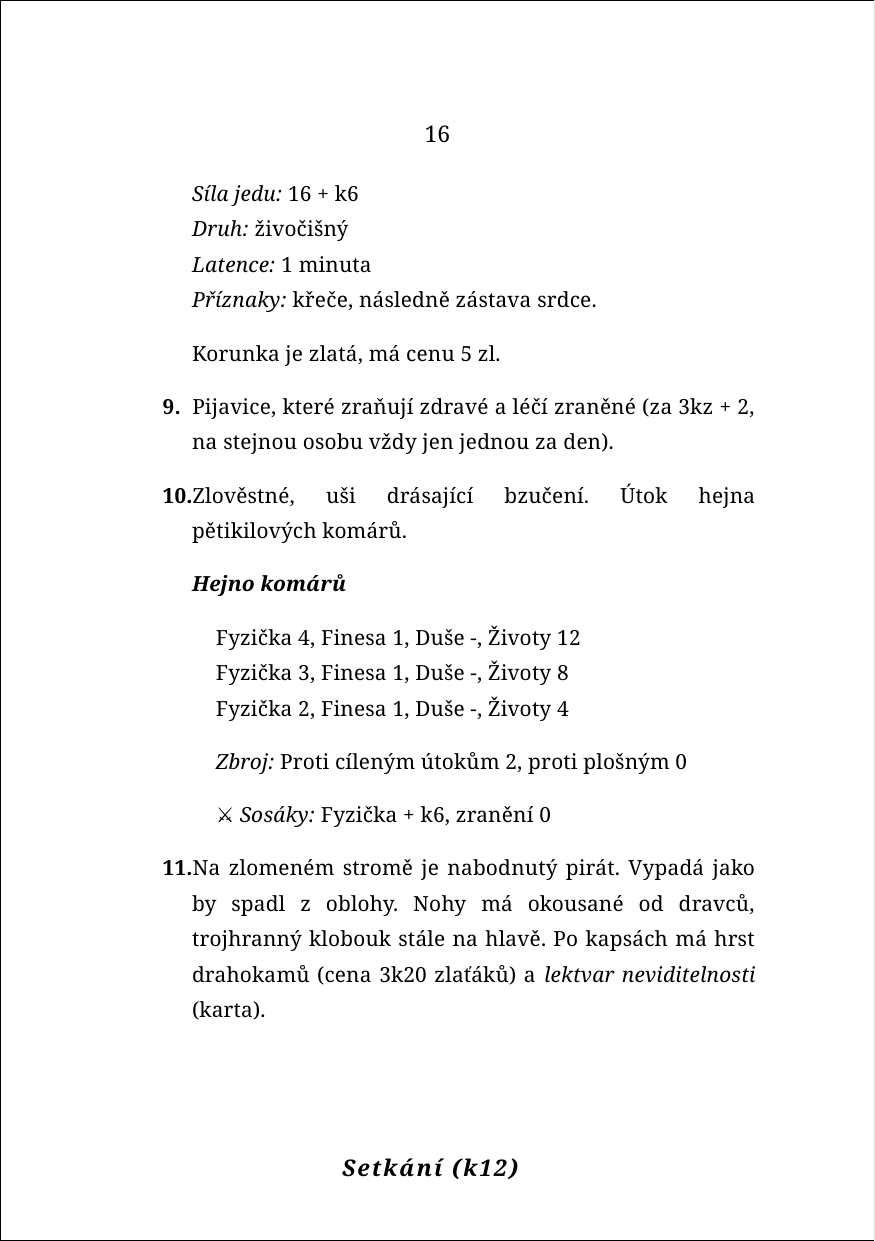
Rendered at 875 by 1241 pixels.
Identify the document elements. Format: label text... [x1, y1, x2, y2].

list Síla jedu: 16 + k6 Druh: živočišný Latence: 1 minuta Příznaky: křeče, následně zástava srdce. [162, 179, 756, 314]
list ⚔ Sosáky: Fyzička + k6, zranění 0 [162, 800, 756, 829]
list Fyzička 4, Finesa 1, Duše -, Životy 12 Fyzička 3, Finesa 1, Duše -, Životy 8 Fyzička 2, Finesa 1, Duše -, Životy 4 [162, 623, 756, 722]
list Zbroj: Proti cíleným útokům 2, proti plošným 0 [162, 747, 756, 775]
list Korunka je zlatá, má cenu 5 zl. [162, 339, 756, 367]
list Zlověstné, uši drásající bzučení. Útok hejna pětikilových komárů. [162, 481, 756, 545]
list Pijavice, které zraňují zdravé a léčí zraněné (za 3kz + 2, na stejnou osobu vždy jen jednou za den). [162, 392, 756, 456]
list Na zlomeném stromě je nabodnutý pirát. Vypadá jako by spadl z oblohy. Nohy má okousané od dravců, trojhranný klobouk stále na hlavě. Po kapsách má hrst drahokamů (cena 3k20 zlaťáků) a lektvar neviditelnosti (karta). [162, 853, 756, 1024]
list Hejno komárů [162, 569, 756, 598]
